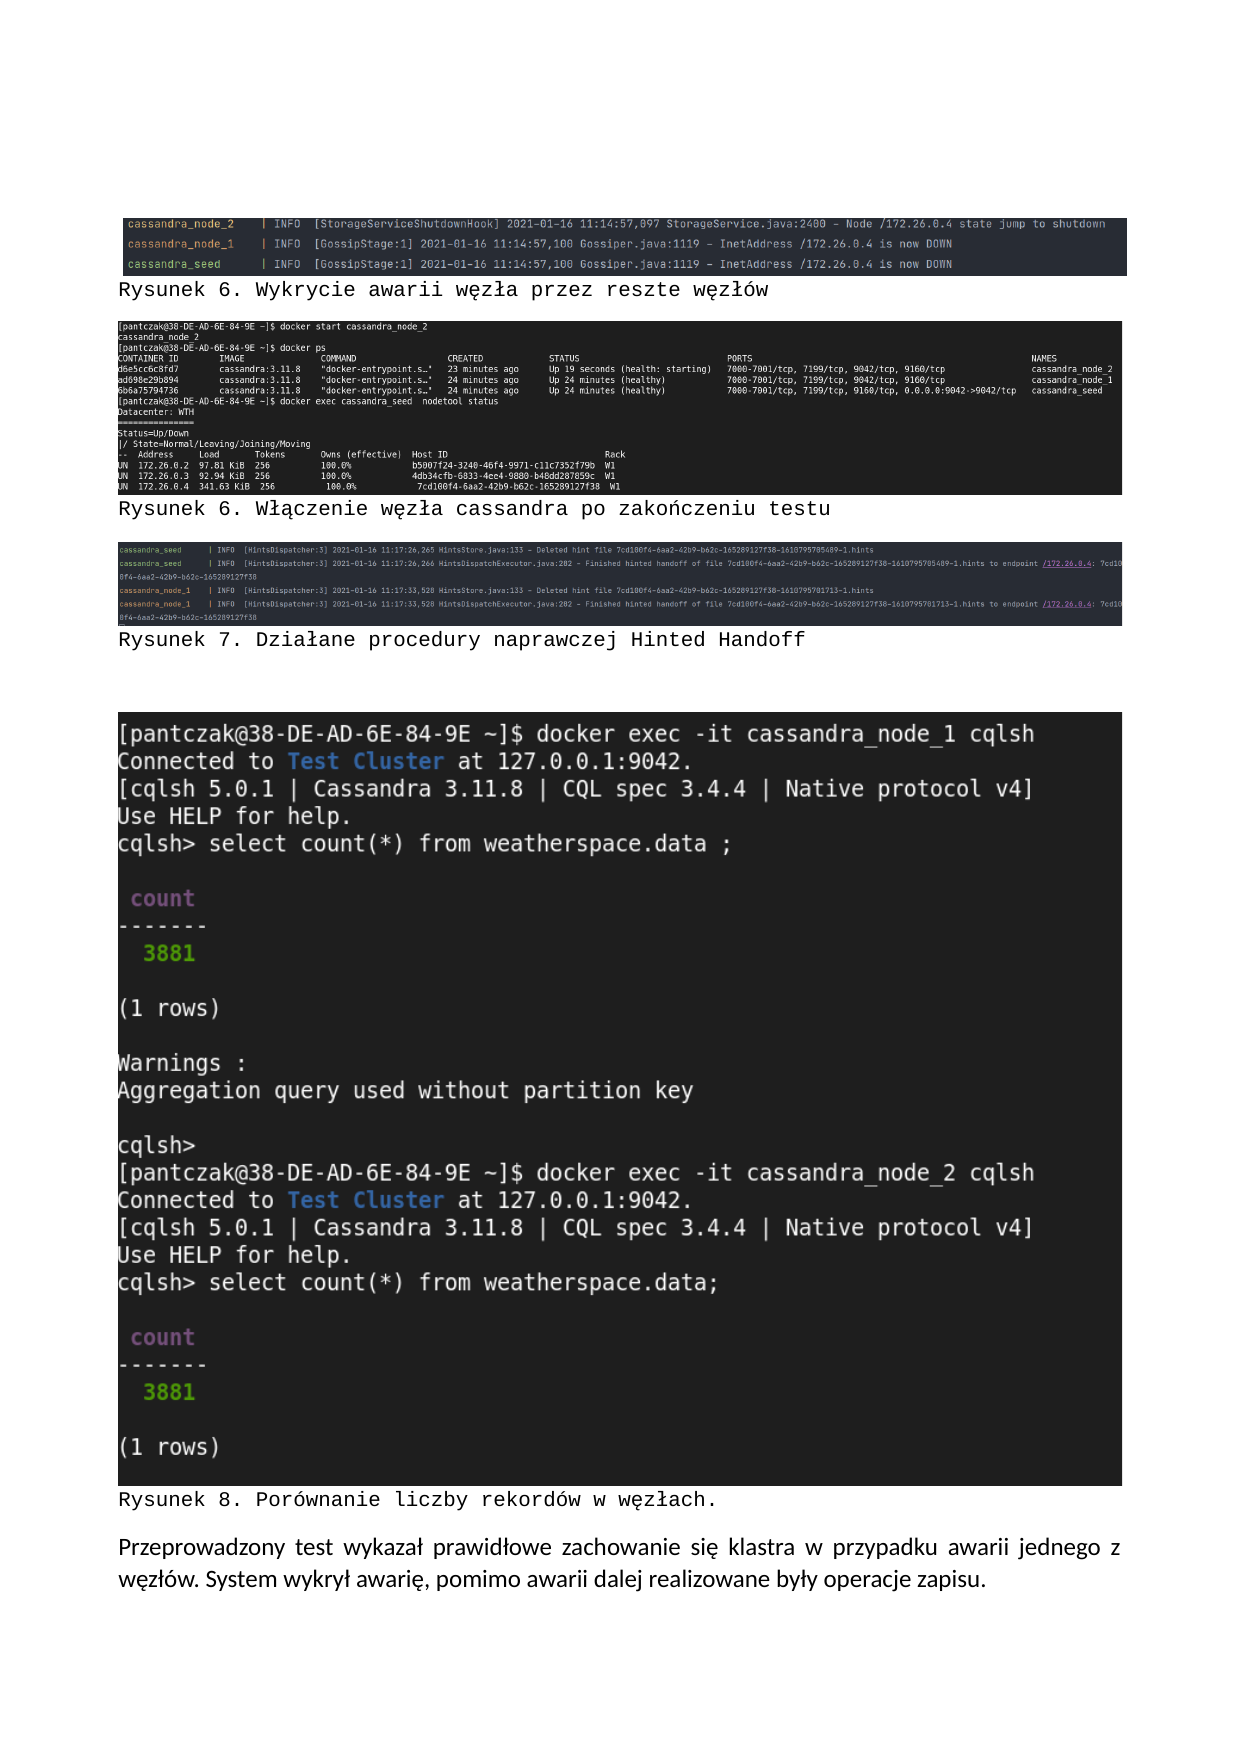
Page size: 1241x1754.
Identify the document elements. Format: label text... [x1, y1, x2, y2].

text Rysunek 6. Włączenie węzła cassandra po zakończeniu testu [118, 495, 1122, 522]
picture [118, 542, 1123, 626]
text Rysunek 8. Porównanie liczby rekordów w węzłach. [118, 1486, 1122, 1513]
picture [118, 712, 1123, 1486]
list Przeprowadzony test wykazał prawidłowe zachowanie się klastra w przypadku awarii jednego z węzłów. System wykrył awarię, pomimo awarii dalej realizowane były operacje zapisu. [118, 1531, 1122, 1593]
text Rysunek 7. Działane procedury naprawczej Hinted Handoff [118, 626, 1122, 653]
picture [118, 321, 1123, 495]
picture [123, 218, 1127, 276]
text Rysunek 6. Wykrycie awarii węzła przez reszte węzłów [118, 218, 1122, 303]
